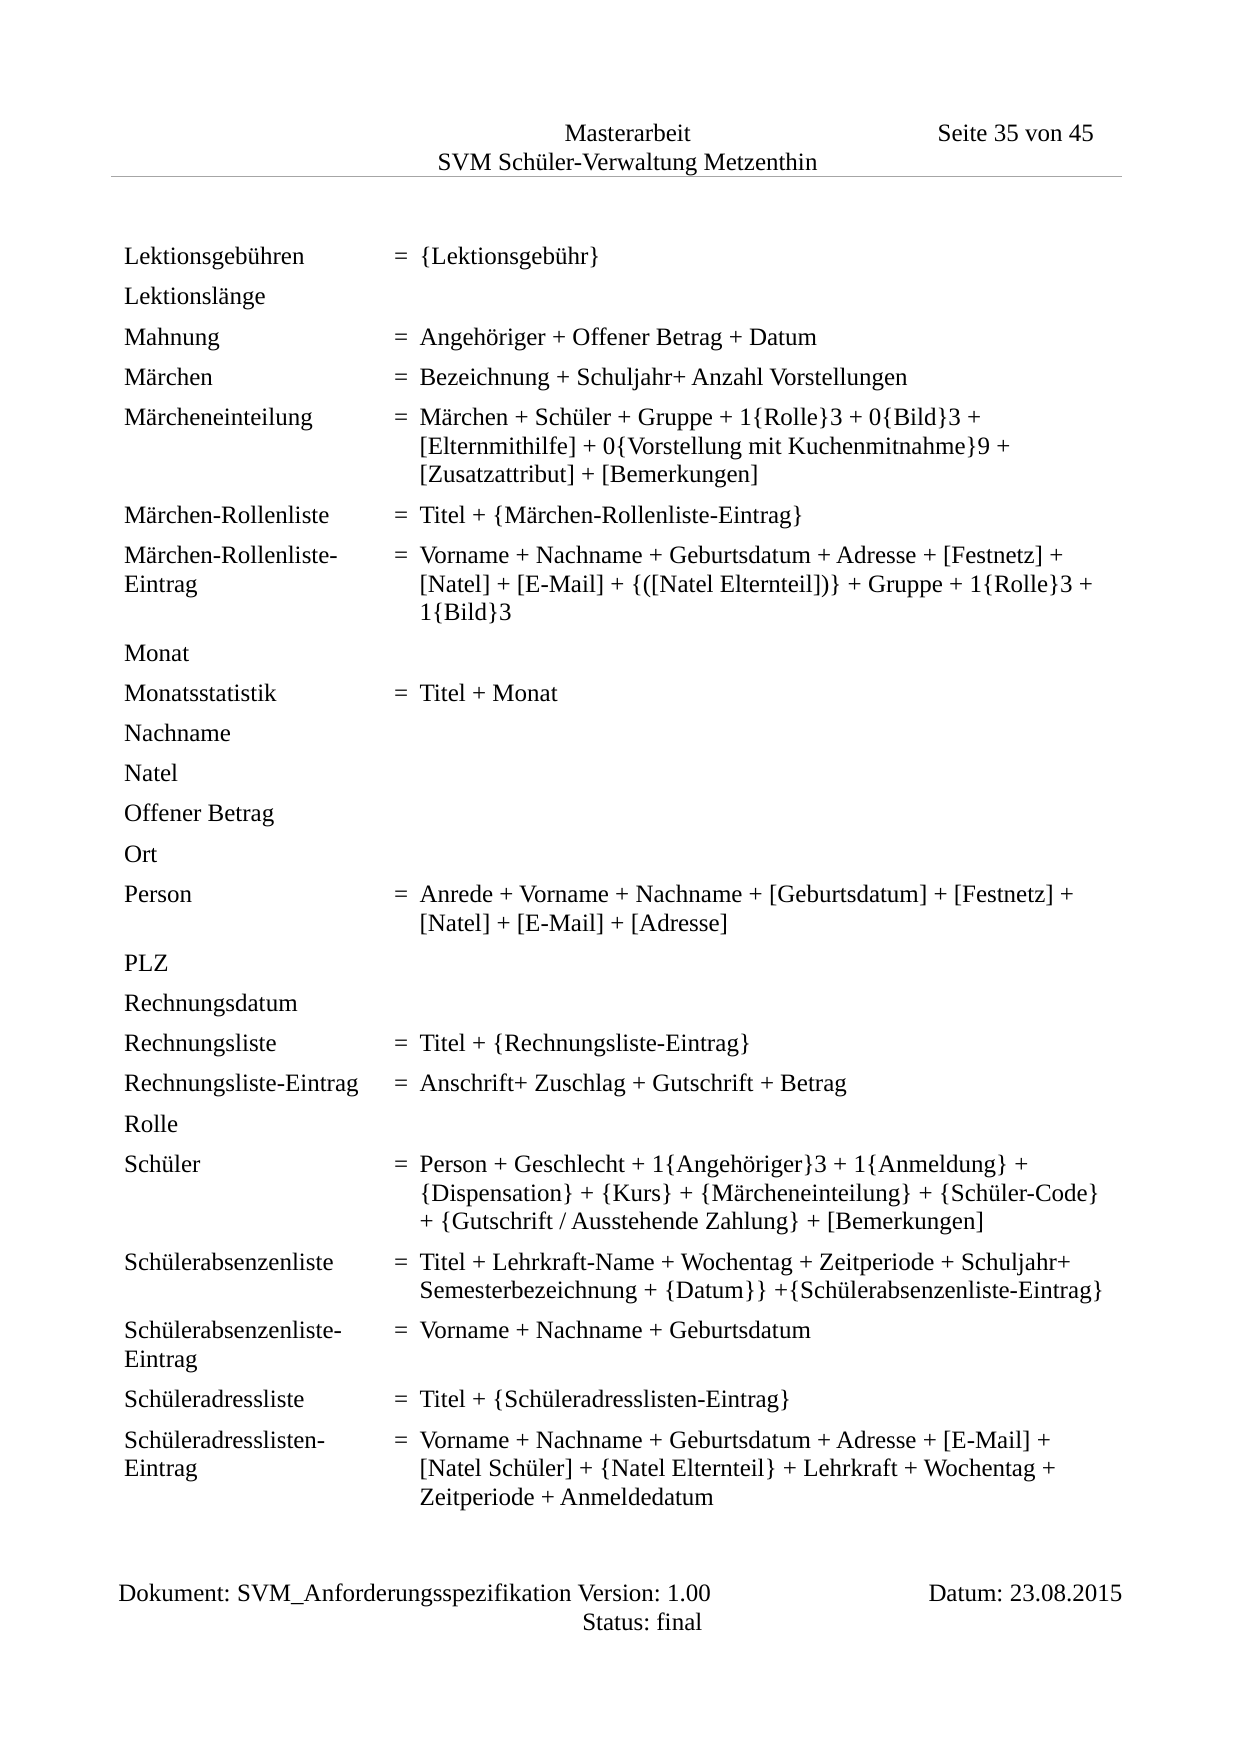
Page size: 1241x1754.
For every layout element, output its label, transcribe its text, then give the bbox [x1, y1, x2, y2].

table_cell Märchen-Rollenliste [118, 494, 384, 534]
table_cell {Lektionsgebühr} [414, 235, 1123, 276]
table_cell [414, 276, 1123, 316]
table_cell Schüleradresslisten-Eintrag [118, 1419, 384, 1517]
table_cell Titel + Lehrkraft-Name + Wochentag + Zeitperiode + Schuljahr+ Semesterbezeichnung + {Datum}} +{Schülerabsenzenliste-Eintrag} [414, 1241, 1123, 1310]
table_cell Person [118, 873, 384, 942]
table_cell [384, 793, 413, 833]
table_cell = [384, 534, 413, 632]
table_cell [384, 1103, 413, 1143]
table_cell Rechnungsdatum [118, 982, 384, 1022]
table_cell = [384, 235, 413, 276]
table_cell = [384, 672, 413, 712]
table_cell [414, 753, 1123, 793]
table_cell Titel + Monat [414, 672, 1123, 712]
table_cell = [384, 1310, 413, 1379]
table_cell Offener Betrag [118, 793, 384, 833]
table_cell Rechnungsliste-Eintrag [118, 1063, 384, 1103]
table_cell Anrede + Vorname + Nachname + [Geburtsdatum] + [Festnetz] + [Natel] + [E-Mail] + [Adresse] [414, 873, 1123, 942]
table_cell Ort [118, 833, 384, 873]
table_cell Mahnung [118, 316, 384, 356]
table_cell Lektionslänge [118, 276, 384, 316]
table_cell Märcheneinteilung [118, 396, 384, 494]
table_cell Lektionsgebühren [118, 235, 384, 276]
table_cell = [384, 1143, 413, 1241]
table_cell = [384, 1241, 413, 1310]
table_cell Märchen-Rollenliste-Eintrag [118, 534, 384, 632]
table_cell [384, 942, 413, 982]
table_cell [384, 753, 413, 793]
table_cell Rolle [118, 1103, 384, 1143]
table_cell Schüler [118, 1143, 384, 1241]
table_cell PLZ [118, 942, 384, 982]
table_cell [414, 712, 1123, 752]
table_cell Nachname [118, 712, 384, 752]
table_cell Märchen + Schüler + Gruppe + 1{Rolle}3 + 0{Bild}3 + [Elternmithilfe] + 0{Vorstellung mit Kuchenmitnahme}9 + [Zusatzattribut] + [Bemerkungen] [414, 396, 1123, 494]
table_cell Schülerabsenzenliste-Eintrag [118, 1310, 384, 1379]
table_cell Titel + {Rechnungsliste-Eintrag} [414, 1023, 1123, 1063]
table_cell = [384, 1379, 413, 1419]
table_cell = [384, 1023, 413, 1063]
table_cell [414, 1103, 1123, 1143]
table_cell = [384, 873, 413, 942]
table_cell Titel + {Schüleradresslisten-Eintrag} [414, 1379, 1123, 1419]
table_cell [384, 712, 413, 752]
table_cell Rechnungsliste [118, 1023, 384, 1063]
table_cell [384, 276, 413, 316]
table_cell Person + Geschlecht + 1{Angehöriger}3 + 1{Anmeldung} + {Dispensation} + {Kurs} + {Märcheneinteilung} + {Schüler-Code} + {Gutschrift / Ausstehende Zahlung} + [Bemerkungen] [414, 1143, 1123, 1241]
table_cell Schüleradressliste [118, 1379, 384, 1419]
table_cell Vorname + Nachname + Geburtsdatum [414, 1310, 1123, 1379]
table_cell Monat [118, 632, 384, 672]
table_cell Vorname + Nachname + Geburtsdatum + Adresse + [Festnetz] + [Natel] + [E-Mail] + {([Natel Elternteil])} + Gruppe + 1{Rolle}3 + 1{Bild}3 [414, 534, 1123, 632]
table_cell [414, 982, 1123, 1022]
table_cell [414, 833, 1123, 873]
table_cell [414, 793, 1123, 833]
table_cell Monatsstatistik [118, 672, 384, 712]
table_cell [384, 833, 413, 873]
table_cell [384, 982, 413, 1022]
table_cell = [384, 396, 413, 494]
table_cell Schülerabsenzenliste [118, 1241, 384, 1310]
table_cell = [384, 494, 413, 534]
table_cell Titel + {Märchen-Rollenliste-Eintrag} [414, 494, 1123, 534]
table_cell [414, 942, 1123, 982]
table_cell = [384, 356, 413, 396]
table_cell [414, 632, 1123, 672]
table_cell [384, 632, 413, 672]
table_cell Natel [118, 753, 384, 793]
table_cell = [384, 316, 413, 356]
table_cell = [384, 1063, 413, 1103]
table_cell = [384, 1419, 413, 1517]
table_cell Vorname + Nachname + Geburtsdatum + Adresse + [E-Mail] + [Natel Schüler] + {Natel Elternteil} + Lehrkraft + Wochentag + Zeitperiode + Anmeldedatum [414, 1419, 1123, 1517]
table_cell Bezeichnung + Schuljahr+ Anzahl Vorstellungen [414, 356, 1123, 396]
table_cell Anschrift+ Zuschlag + Gutschrift + Betrag [414, 1063, 1123, 1103]
table_cell Angehöriger + Offener Betrag + Datum [414, 316, 1123, 356]
table_cell Märchen [118, 356, 384, 396]
